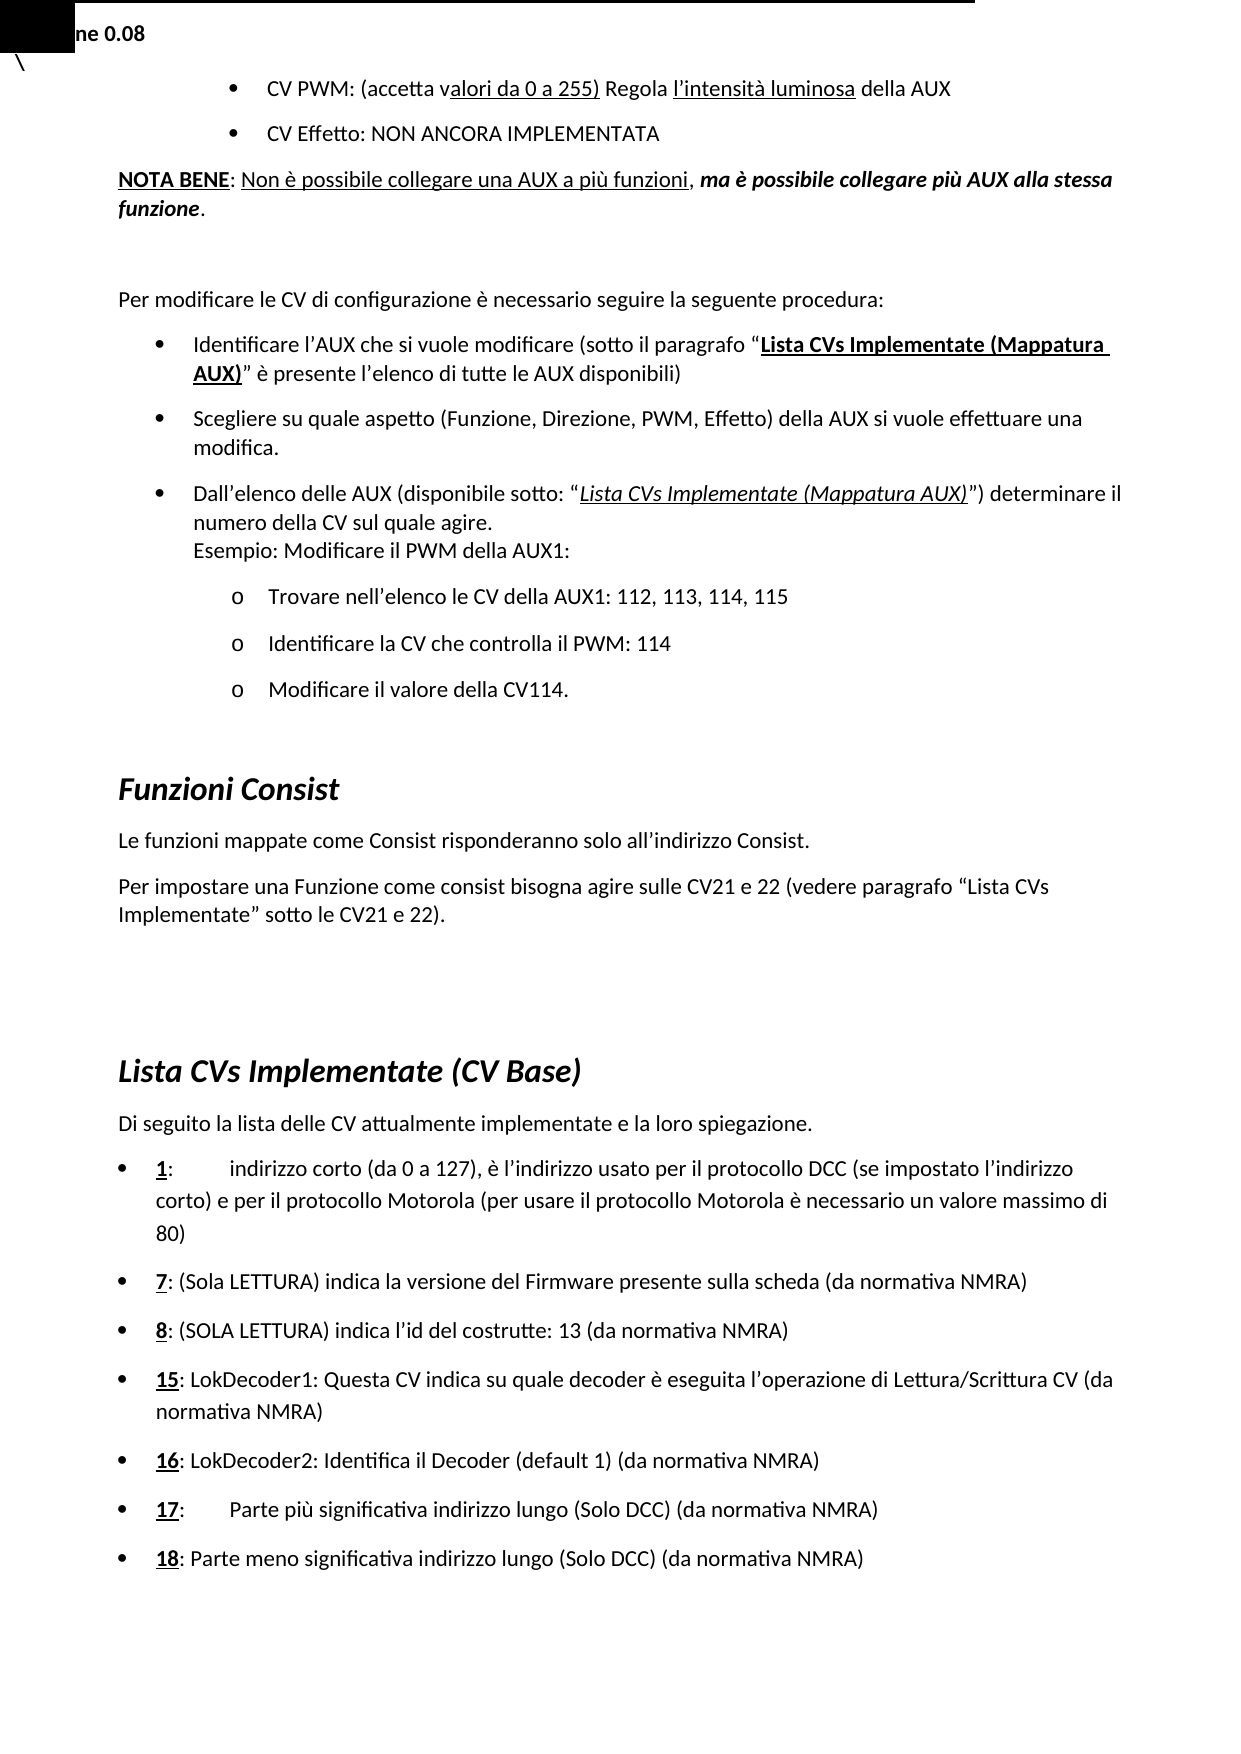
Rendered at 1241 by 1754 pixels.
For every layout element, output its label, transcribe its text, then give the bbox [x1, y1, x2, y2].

list Modificare il valore della CV114. [231, 676, 1122, 705]
text Di seguito la lista delle CV attualmente implementate e la loro spiegazione. [118, 1109, 1122, 1137]
list 1: indirizzo corto (da 0 a 127), è l’indirizzo usato per il protocollo DCC (se impostato l’indirizzo corto) e per il protocollo Motorola (per usare il protocollo Motorola è necessario un valore massimo di 80) [118, 1154, 1122, 1247]
list 7: (Sola LETTURA) indica la versione del Firmware presente sulla scheda (da normativa NMRA) [118, 1267, 1122, 1296]
list 16: LokDecoder2: Identifica il Decoder (default 1) (da normativa NMRA) [118, 1446, 1122, 1474]
text Le funzioni mappate come Consist risponderanno solo all’indirizzo Consist. [118, 826, 1122, 854]
list Identificare la CV che controlla il PWM: 114 [231, 629, 1122, 658]
subtitle Lista CVs Implementate (CV Base) [118, 1050, 1122, 1091]
list CV PWM: (accetta valori da 0 a 255) Regola l’intensità luminosa della AUX [229, 74, 1122, 102]
list 17: Parte più significativa indirizzo lungo (Solo DCC) (da normativa NMRA) [118, 1495, 1122, 1523]
list Dall’elenco delle AUX (disponibile sotto: “Lista CVs Implementate (Mappatura AUX)”) determinare il numero della CV sul quale agire. Esempio: Modificare il PWM della AUX1: [156, 479, 1122, 565]
list Scegliere su quale aspetto (Funzione, Direzione, PWM, Effetto) della AUX si vuole effettuare una modifica. [156, 404, 1122, 461]
text Per impostare una Funzione come consist bisogna agire sulle CV21 e 22 (vedere paragrafo “Lista CVs Implementate” sotto le CV21 e 22). [118, 872, 1122, 929]
list 18: Parte meno significativa indirizzo lungo (Solo DCC) (da normativa NMRA) [118, 1544, 1122, 1572]
text NOTA BENE: Non è possibile collegare una AUX a più funzioni, ma è possibile collegare più AUX alla stessa funzione. [118, 165, 1122, 222]
list 8: (SOLA LETTURA) indica l’id del costrutte: 13 (da normativa NMRA) [118, 1316, 1122, 1344]
list CV Effetto: NON ANCORA IMPLEMENTATA [229, 119, 1122, 147]
list Trovare nell’elenco le CV della AUX1: 112, 113, 114, 115 [231, 582, 1122, 611]
list 15: LokDecoder1: Questa CV indica su quale decoder è eseguita l’operazione di Lettura/Scrittura CV (da normativa NMRA) [118, 1365, 1122, 1425]
list Identificare l’AUX che si vuole modificare (sotto il paragrafo “Lista CVs Implementate (Mappatura AUX)” è presente l’elenco di tutte le AUX disponibili) [156, 330, 1122, 387]
text Per modificare le CV di configurazione è necessario seguire la seguente procedura: [118, 285, 1122, 313]
subtitle Funzioni Consist [118, 768, 1122, 808]
